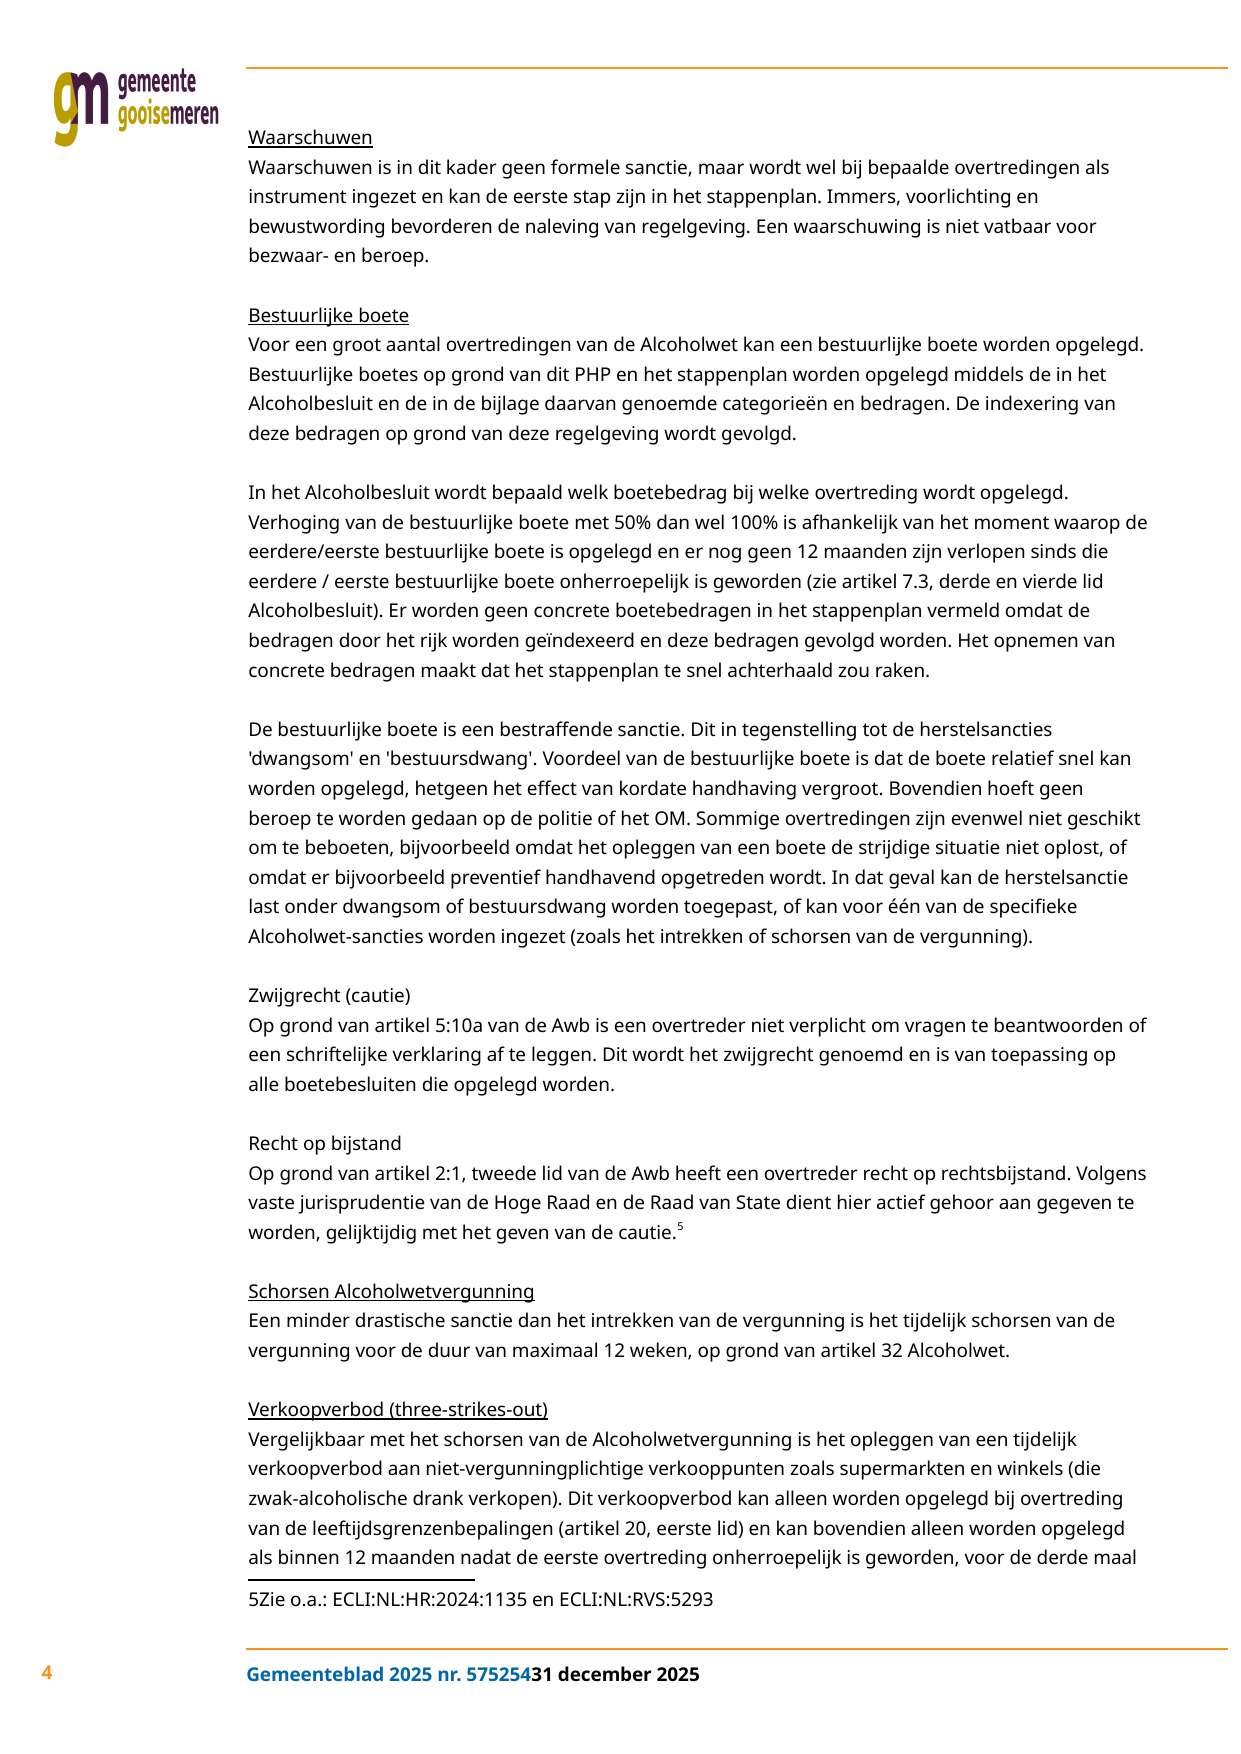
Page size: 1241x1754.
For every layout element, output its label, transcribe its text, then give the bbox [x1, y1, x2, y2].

text Verkoopverbod (three-strikes-out) [248, 1396, 1152, 1422]
text Bestuurlijke boete [248, 302, 1152, 328]
text Waarschuwen [248, 124, 1152, 150]
picture [41, 47, 231, 172]
text In het Alcoholbesluit wordt bepaald welk boetebedrag bij welke overtreding wordt opgelegd. Verhoging van de bestuurlijke boete met 50% dan wel 100% is afhankelijk van het moment waarop de eerdere/eerste bestuurlijke boete is opgelegd en er nog geen 12 maanden zijn verlopen sinds die eerdere / eerste bestuurlijke boete onherroepelijk is geworden (zie artikel 7.3, derde en vierde lid Alcoholbesluit). Er worden geen concrete boetebedragen in het stappenplan vermeld omdat de bedragen door het rijk worden geïndexeerd en deze bedragen gevolgd worden. Het opnemen van concrete bedragen maakt dat het stappenplan te snel achterhaald zou raken. [248, 479, 1152, 683]
text Schorsen Alcoholwetvergunning [248, 1278, 1152, 1304]
text Op grond van artikel 2:1, tweede lid van de Awb heeft een overtreder recht op rechtsbijstand. Volgens vaste jurisprudentie van de Hoge Raad en de Raad van State dient hier actief gehoor aan gegeven te worden, gelijktijdig met het geven van de cautie. [248, 1160, 1152, 1245]
text Op grond van artikel 5:10a van de Awb is een overtreder niet verplicht om vragen te beantwoorden of een schriftelijke verklaring af te leggen. Dit wordt het zwijgrecht genoemd en is van toepassing op alle boetebesluiten die opgelegd worden. [248, 1012, 1152, 1097]
text Vergelijkbaar met het schorsen van de Alcoholwetvergunning is het opleggen van een tijdelijk verkoopverbod aan niet-vergunningplichtige verkooppunten zoals supermarkten en winkels (die zwak-alcoholische drank verkopen). Dit verkoopverbod kan alleen worden opgelegd bij overtreding van de leeftijdsgrenzenbepalingen (artikel 20, eerste lid) en kan bovendien alleen worden opgelegd als binnen 12 maanden nadat de eerste overtreding onherroepelijk is geworden, voor de derde maal [248, 1426, 1152, 1570]
text Zwijgrecht (cautie) [248, 982, 1152, 1008]
text Recht op bijstand [248, 1130, 1152, 1156]
text Zie o.a.: ECLI:NL:HR:2024:1135 en ECLI:NL:RVS:5293 [248, 1586, 1152, 1612]
text Voor een groot aantal overtredingen van de Alcoholwet kan een bestuurlijke boete worden opgelegd. Bestuurlijke boetes op grond van dit PHP en het stappenplan worden opgelegd middels de in het Alcoholbesluit en de in de bijlage daarvan genoemde categorieën en bedragen. De indexering van deze bedragen op grond van deze regelgeving wordt gevolgd. [248, 331, 1152, 446]
text Een minder drastische sanctie dan het intrekken van de vergunning is het tijdelijk schorsen van de vergunning voor de duur van maximaal 12 weken, op grond van artikel 32 Alcoholwet. [248, 1308, 1152, 1363]
text De bestuurlijke boete is een bestraffende sanctie. Dit in tegenstelling tot de herstelsancties 'dwangsom' en 'bestuursdwang'. Voordeel van de bestuurlijke boete is dat de boete relatief snel kan worden opgelegd, hetgeen het effect van kordate handhaving vergroot. Bovendien hoeft geen beroep te worden gedaan op de politie of het OM. Sommige overtredingen zijn evenwel niet geschikt om te beboeten, bijvoorbeeld omdat het opleggen van een boete de strijdige situatie niet oplost, of omdat er bijvoorbeeld preventief handhavend opgetreden wordt. In dat geval kan de herstelsanctie last onder dwangsom of bestuursdwang worden toegepast, of kan voor één van de specifieke Alcoholwet-sancties worden ingezet (zoals het intrekken of schorsen van de vergunning). [248, 716, 1152, 949]
text Waarschuwen is in dit kader geen formele sanctie, maar wordt wel bij bepaalde overtredingen als instrument ingezet en kan de eerste stap zijn in het stappenplan. Immers, voorlichting en bewustwording bevorderen de naleving van regelgeving. Een waarschuwing is niet vatbaar voor bezwaar- en beroep. [248, 154, 1152, 268]
